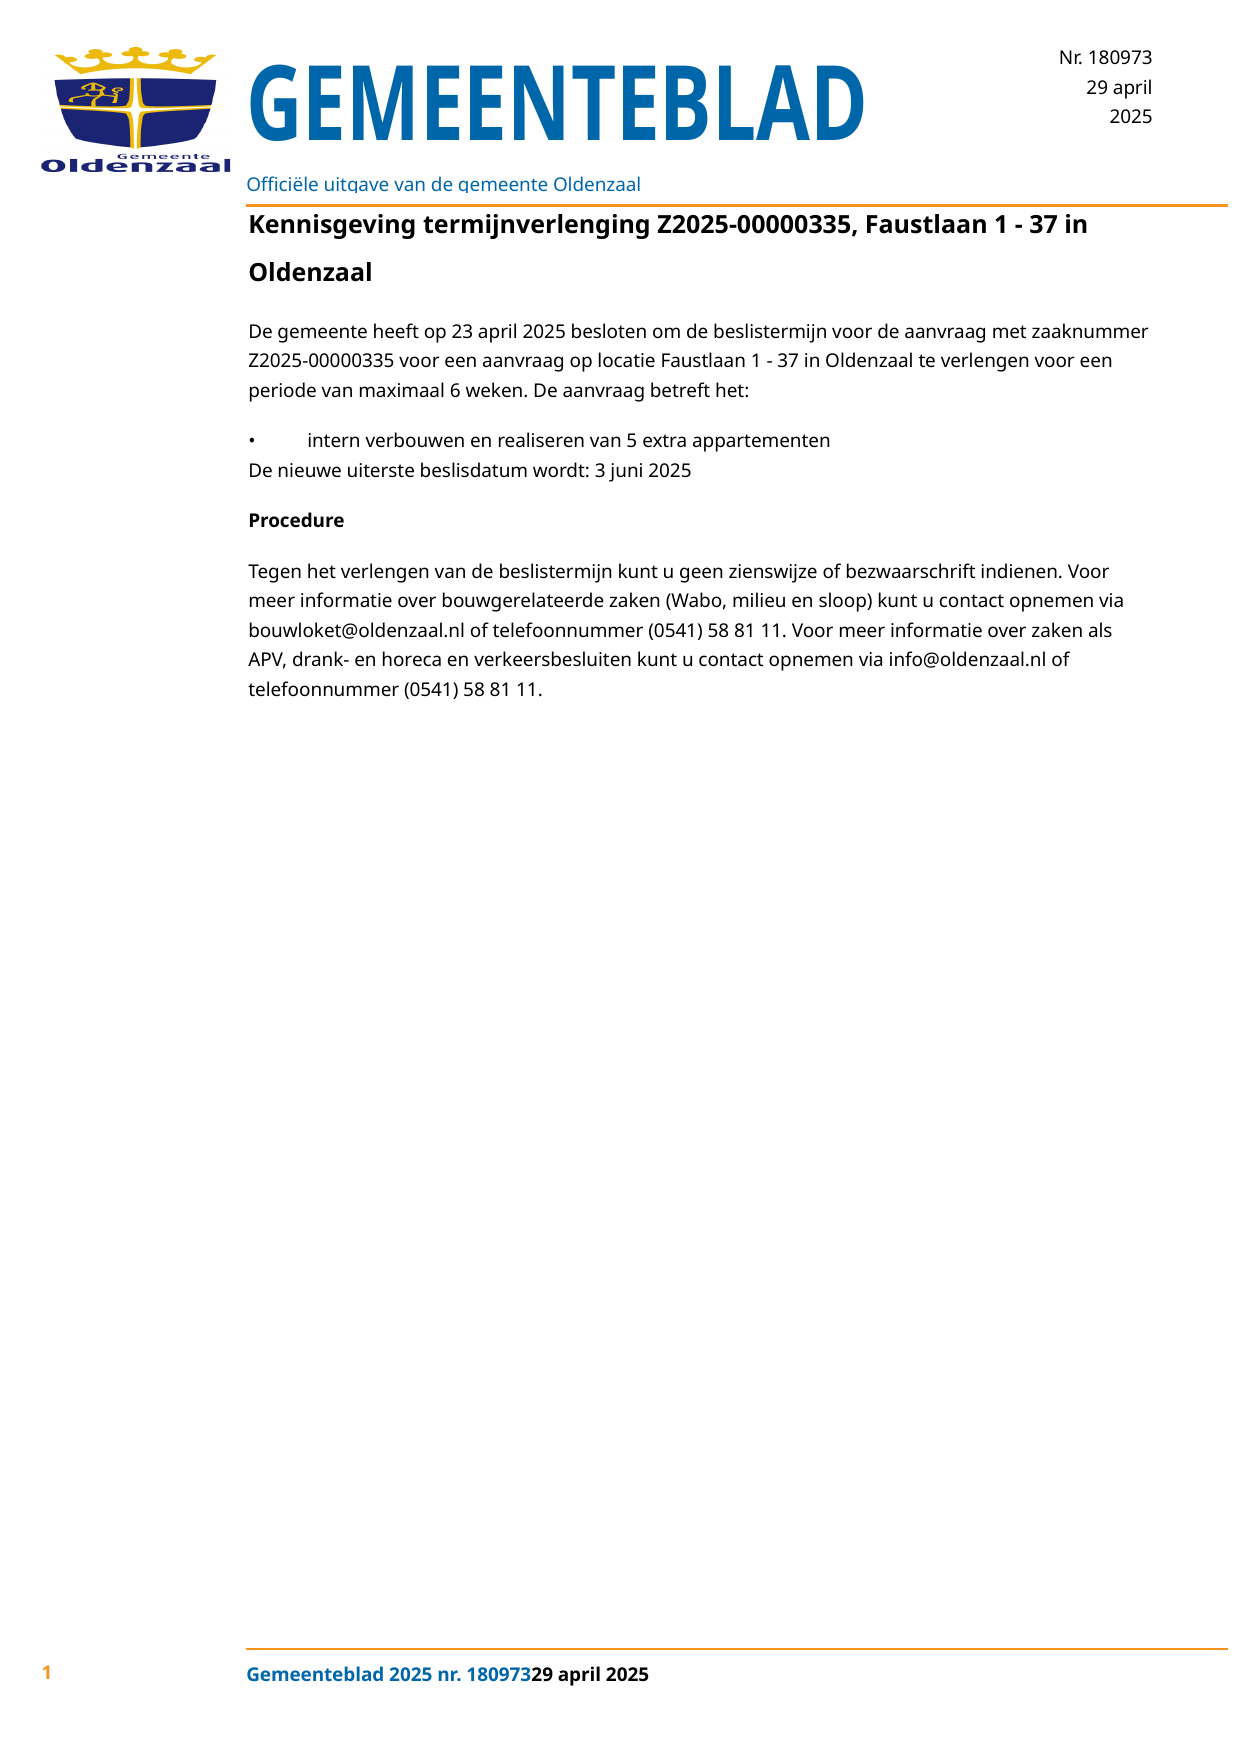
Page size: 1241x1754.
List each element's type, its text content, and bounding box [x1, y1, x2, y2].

text Kennisgeving termijnverlenging Z2025-00000335, Faustlaan 1 - 37 in Oldenzaal [248, 207, 1152, 288]
text De gemeente heeft op 23 april 2025 besloten om de beslistermijn voor de aanvraag met zaaknummer Z2025-00000335 voor een aanvraag op locatie Faustlaan 1 - 37 in Oldenzaal te verlengen voor een periode van maximaal 6 weken. De aanvraag betreft het: [248, 318, 1152, 403]
text Procedure [248, 507, 1152, 533]
text Tegen het verlengen van de beslistermijn kunt u geen zienswijze of bezwaarschrift indienen. Voor meer informatie over bouwgerelateerde zaken (Wabo, milieu en sloop) kunt u contact opnemen via bouwloket@oldenzaal.nl of telefoonnummer (0541) 58 81 11. Voor meer informatie over zaken als APV, drank- en horeca en verkeersbesluiten kunt u contact opnemen via info@oldenzaal.nl of telefoonnummer (0541) 58 81 11. [248, 558, 1152, 702]
text De nieuwe uiterste beslisdatum wordt: 3 juni 2025 [248, 457, 1152, 483]
picture [41, 47, 231, 172]
list intern verbouwen en realiseren van 5 extra appartementen [248, 427, 1152, 453]
